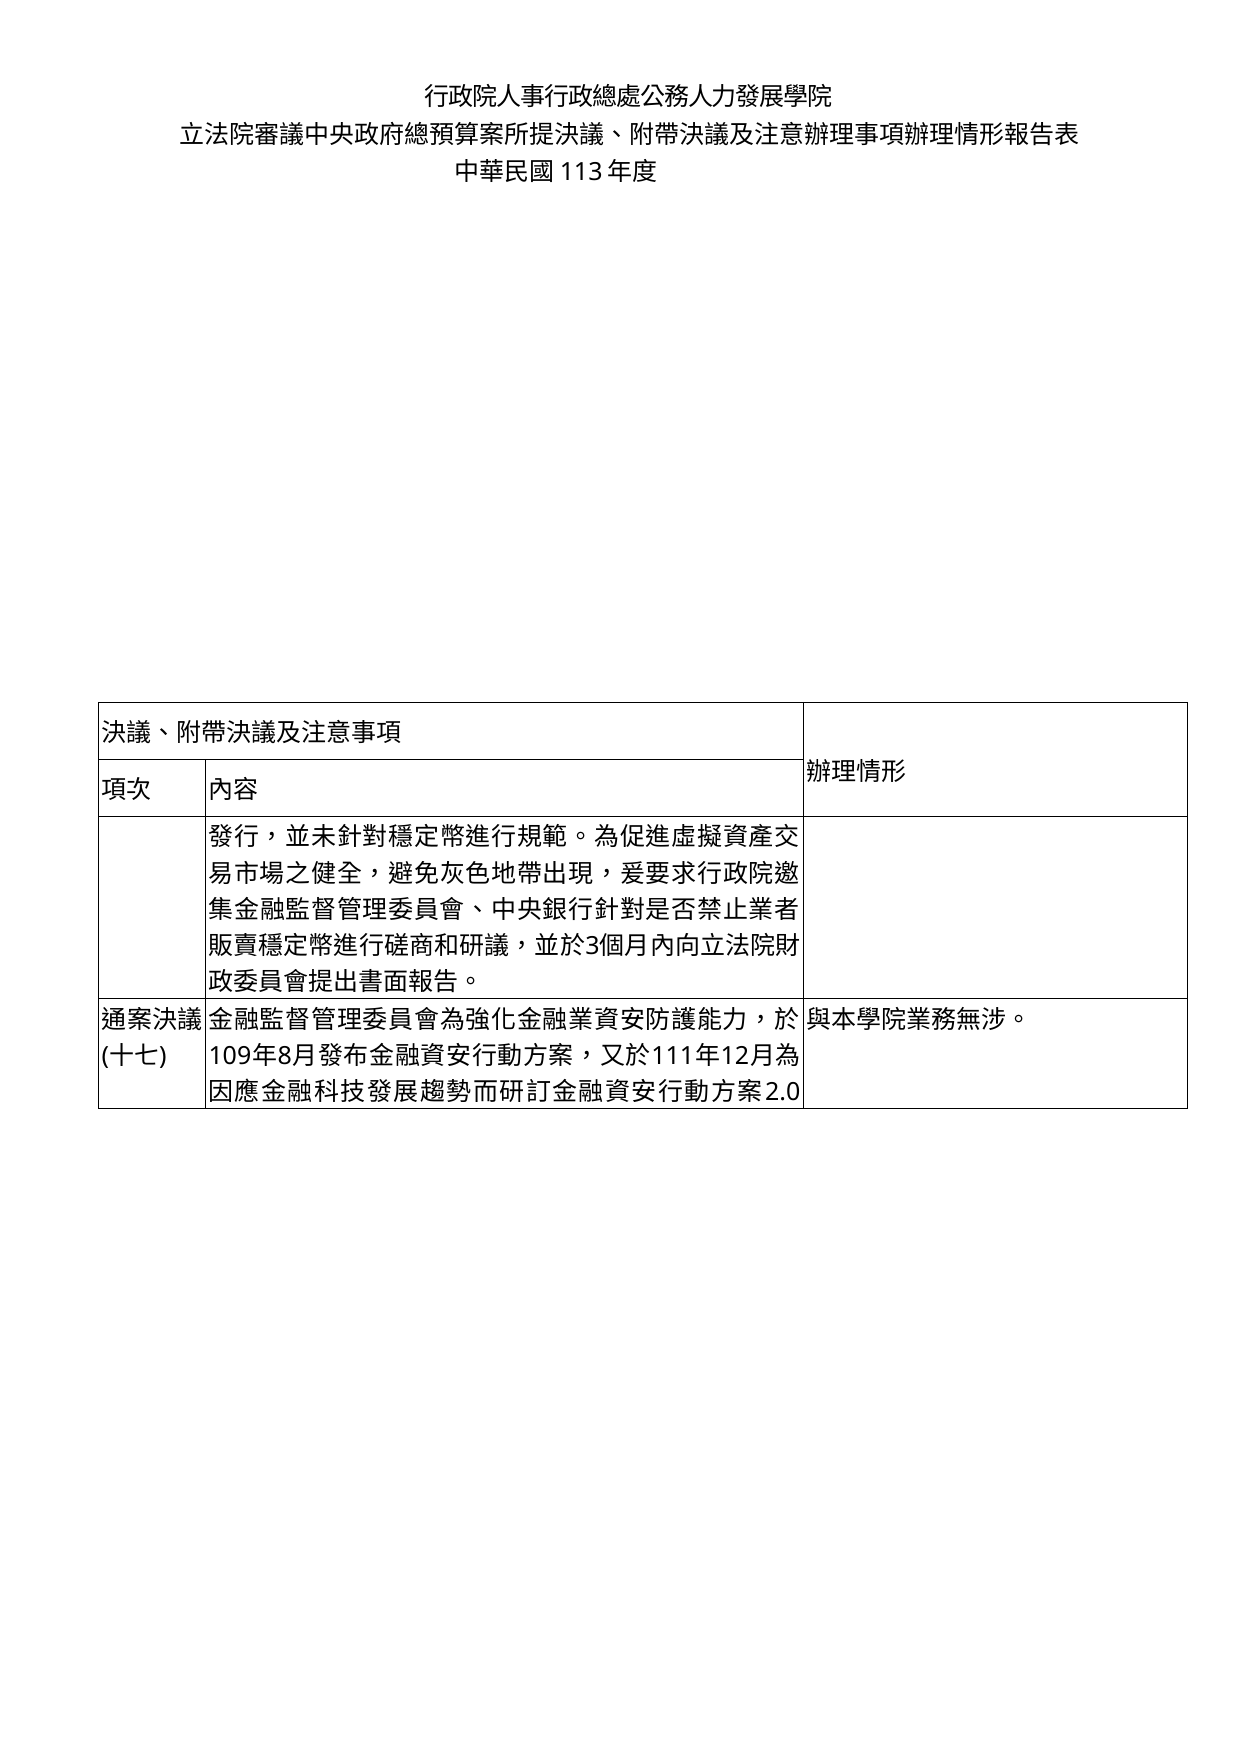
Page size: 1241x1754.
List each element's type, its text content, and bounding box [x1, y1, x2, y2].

table_cell 發行，並未針對穩定幣進行規範。為促進虛擬資產交易市場之健全，避免灰色地帶出現，爰要求行政院邀集金融監督管理委員會、中央銀行針對是否禁止業者販賣穩定幣進行磋商和研議，並於3個月內向立法院財政委員會提出書面報告。 [206, 817, 803, 998]
table_cell 與本學院業務無涉。 [804, 999, 1187, 1108]
table_cell 內容 [206, 760, 803, 816]
table_cell 項次 [99, 760, 205, 816]
table_cell [99, 817, 205, 998]
table_header 辦理情形 [804, 703, 1187, 816]
table_cell [804, 817, 1187, 998]
table_header 決議、附帶決議及注意事項 [99, 703, 803, 759]
table_cell 金融監督管理委員會為強化金融業資安防護能力，於109年8月發布金融資安行動方案，又於111年12月為因應金融科技發展趨勢而研訂金融資安行動方案2.0 [206, 999, 803, 1108]
table_cell 通案決議(十七) [99, 999, 205, 1108]
